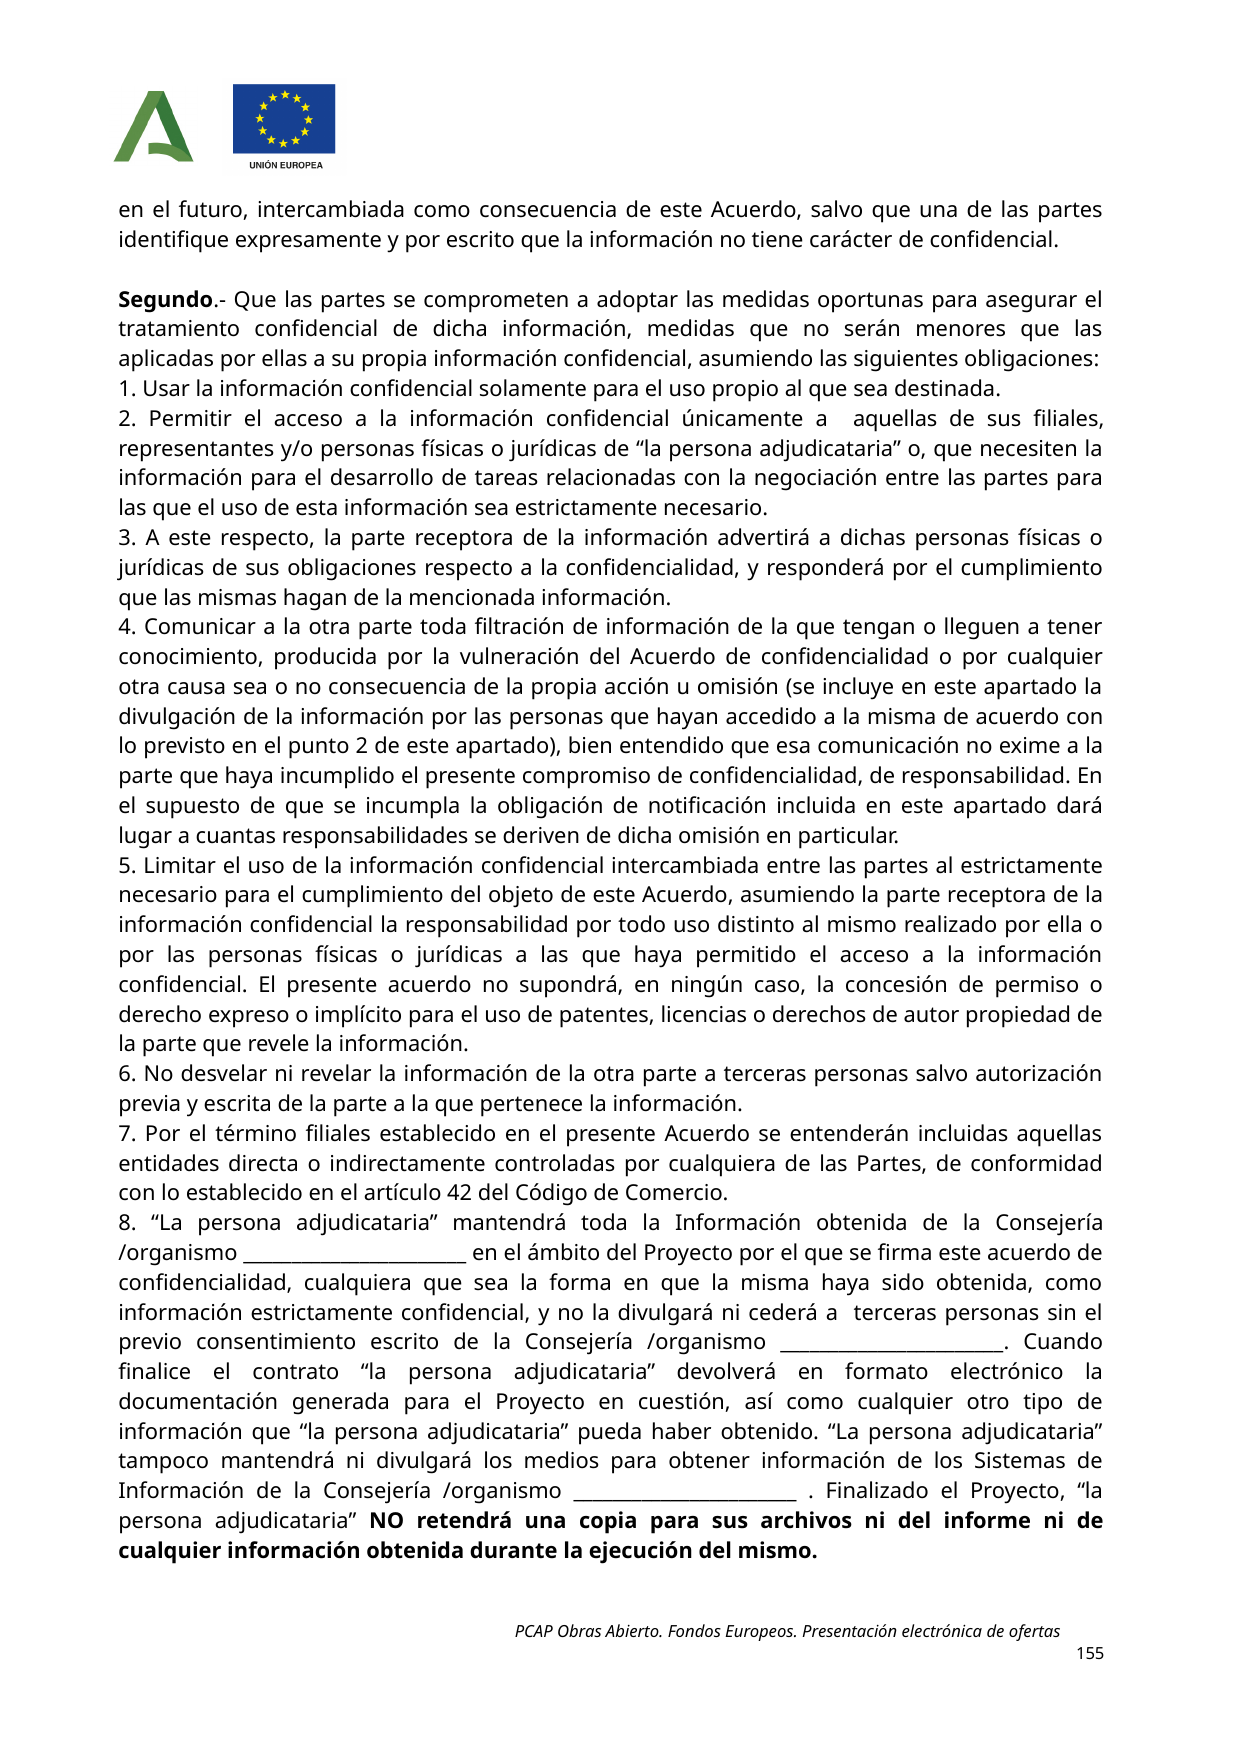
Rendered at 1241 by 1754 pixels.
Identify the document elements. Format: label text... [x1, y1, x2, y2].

text 3. A este respecto, la parte receptora de la información advertirá a dichas personas físicas o jurídicas de sus obligaciones respecto a la confidencialidad, y responderá por el cumplimiento que las mismas hagan de la mencionada información. [118, 522, 1104, 611]
text 6. No desvelar ni revelar la información de la otra parte a terceras personas salvo autorización previa y escrita de la parte a la que pertenece la información. [118, 1058, 1104, 1118]
text 8. “La persona adjudicataria” mantendrá toda la Información obtenida de la Consejería /organismo _______________________ en el ámbito del Proyecto por el que se firma este acuerdo de confidencialidad, cualquiera que sea la forma en que la misma haya sido obtenida, como información estrictamente confidencial, y no la divulgará ni cederá a terceras personas sin el previo consentimiento escrito de la Consejería /organismo _______________________. Cuando finalice el contrato “la persona adjudicataria” devolverá en formato electrónico la documentación generada para el Proyecto en cuestión, así como cualquier otro tipo de información que “la persona adjudicataria” pueda haber obtenido. “La persona adjudicataria” tampoco mantendrá ni divulgará los medios para obtener información de los Sistemas de Información de la Consejería /organismo _______________________ . Finalizado el Proyecto, “la persona adjudicataria” NO retendrá una copia para sus archivos ni del informe ni de cualquier información obtenida durante la ejecución del mismo. [118, 1207, 1104, 1565]
text 5. Limitar el uso de la información confidencial intercambiada entre las partes al estrictamente necesario para el cumplimiento del objeto de este Acuerdo, asumiendo la parte receptora de la información confidencial la responsabilidad por todo uso distinto al mismo realizado por ella o por las personas físicas o jurídicas a las que haya permitido el acceso a la información confidencial. El presente acuerdo no supondrá, en ningún caso, la concesión de permiso o derecho expreso o implícito para el uso de patentes, licencias o derechos de autor propiedad de la parte que revele la información. [118, 850, 1104, 1058]
text Segundo.- Que las partes se comprometen a adoptar las medidas oportunas para asegurar el tratamiento confidencial de dicha información, medidas que no serán menores que las aplicadas por ellas a su propia información confidencial, asumiendo las siguientes obligaciones: [118, 284, 1104, 373]
text 4. Comunicar a la otra parte toda filtración de información de la que tengan o lleguen a tener conocimiento, producida por la vulneración del Acuerdo de confidencialidad o por cualquier otra causa sea o no consecuencia de la propia acción u omisión (se incluye en este apartado la divulgación de la información por las personas que hayan accedido a la misma de acuerdo con lo previsto en el punto 2 de este apartado), bien entendido que esa comunicación no exime a la parte que haya incumplido el presente compromiso de confidencialidad, de responsabilidad. En el supuesto de que se incumpla la obligación de notificación incluida en este apartado dará lugar a cuantas responsabilidades se deriven de dicha omisión en particular. [118, 611, 1104, 850]
text 1. Usar la información confidencial solamente para el uso propio al que sea destinada. [118, 373, 1104, 403]
text 2. Permitir el acceso a la información confidencial únicamente a aquellas de sus filiales, representantes y/o personas físicas o jurídicas de “la persona adjudicataria” o, que necesiten la información para el desarrollo de tareas relacionadas con la negociación entre las partes para las que el uso de esta información sea estrictamente necesario. [118, 403, 1104, 522]
text en el futuro, intercambiada como consecuencia de este Acuerdo, salvo que una de las partes identifique expresamente y por escrito que la información no tiene carácter de confidencial. [118, 194, 1104, 254]
picture [221, 78, 347, 176]
text 7. Por el término filiales establecido en el presente Acuerdo se entenderán incluidas aquellas entidades directa o indirectamente controladas por cualquiera de las Partes, de conformidad con lo establecido en el artículo 42 del Código de Comercio. [118, 1118, 1104, 1207]
picture [109, 86, 198, 166]
